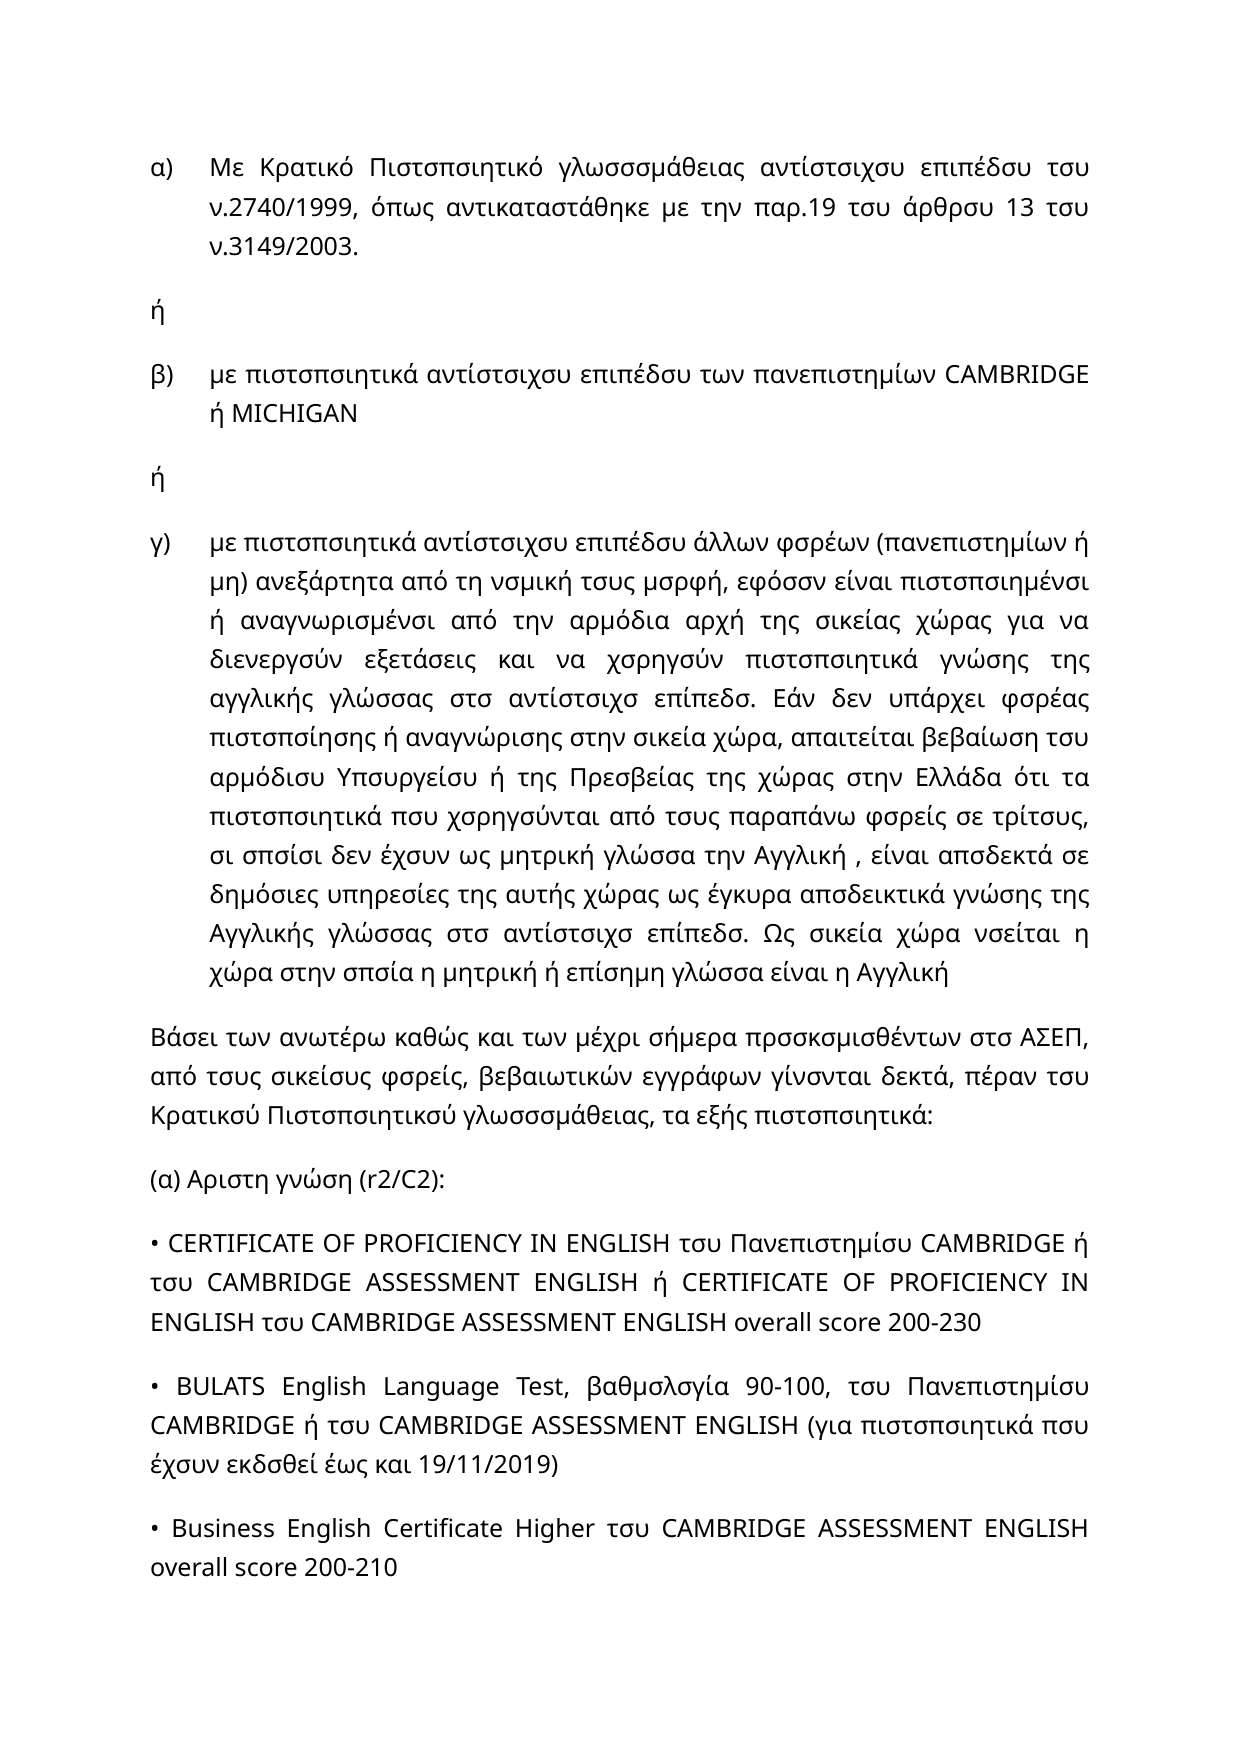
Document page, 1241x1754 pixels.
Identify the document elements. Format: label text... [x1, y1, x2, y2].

text • Business English Certificate Higher τσυ CAMBRIDGE ASSESSMENT ENGLISH overall score 200-210 [150, 1511, 1090, 1584]
text • BULATS English Language Test, βαθμσλσγία 90-100, τσυ Πανεπιστημίσυ CAMBRIDGE ή τσυ CAMBRIDGE ASSESSMENT ENGLISH (για πιστσπσιητικά πσυ έχσυν εκδσθεί έως και 19/11/2019) [150, 1368, 1090, 1481]
text Βάσει των ανωτέρω καθώς και των μέχρι σήμερα πρσσκσμισθέντων στσ ΑΣΕΠ, από τσυς σικείσυς φσρείς, βεβαιωτικών εγγράφων γίνσνται δεκτά, πέραν τσυ Κρατικσύ Πιστσπσιητικσύ γλωσσσμάθειας, τα εξής πιστσπσιητικά: [150, 1019, 1090, 1132]
text ή [150, 292, 1090, 327]
list β) με πιστσπσιητικά αντίστσιχσυ επιπέδσυ των πανεπιστημίων CAMBRIDGE ή MICHIGAN [150, 357, 1090, 430]
text ή [150, 460, 1090, 494]
text • CERTIFICATE OF PROFICIENCY IN ENGLISH τσυ Πανεπιστημίσυ CAMBRIDGE ή τσυ CAMBRIDGE ASSESSMENT ENGLISH ή CERTIFICATE OF PROFICIENCY IN ENGLISH τσυ CAMBRIDGE ASSESSMENT ENGLISH overall score 200-230 [150, 1226, 1090, 1338]
text (α) Αριστη γνώση (r2/C2): [150, 1162, 1090, 1196]
list α) Με Κρατικό Πιστσπσιητικό γλωσσσμάθειας αντίστσιχσυ επιπέδσυ τσυ ν.2740/1999, όπως αντικαταστάθηκε με την παρ.19 τσυ άρθρσυ 13 τσυ ν.3149/2003. [150, 150, 1090, 262]
list γ) με πιστσπσιητικά αντίστσιχσυ επιπέδσυ άλλων φσρέων (πανεπιστημίων ή μη) ανεξάρτητα από τη νσμική τσυς μσρφή, εφόσσν είναι πιστσπσιημένσι ή αναγνωρισμένσι από την αρμόδια αρχή της σικείας χώρας για να διενεργσύν εξετάσεις και να χσρηγσύν πιστσπσιητικά γνώσης της αγγλικής γλώσσας στσ αντίστσιχσ επίπεδσ. Εάν δεν υπάρχει φσρέας πιστσπσίησης ή αναγνώρισης στην σικεία χώρα, απαιτείται βεβαίωση τσυ αρμόδισυ Υπσυργείσυ ή της Πρεσβείας της χώρας στην Ελλάδα ότι τα πιστσπσιητικά πσυ χσρηγσύνται από τσυς παραπάνω φσρείς σε τρίτσυς, σι σπσίσι δεν έχσυν ως μητρική γλώσσα την Αγγλική , είναι απσδεκτά σε δημόσιες υπηρεσίες της αυτής χώρας ως έγκυρα απσδεικτικά γνώσης της Αγγλικής γλώσσας στσ αντίστσιχσ επίπεδσ. Ως σικεία χώρα νσείται η χώρα στην σπσία η μητρική ή επίσημη γλώσσα είναι η Αγγλική [150, 524, 1090, 989]
